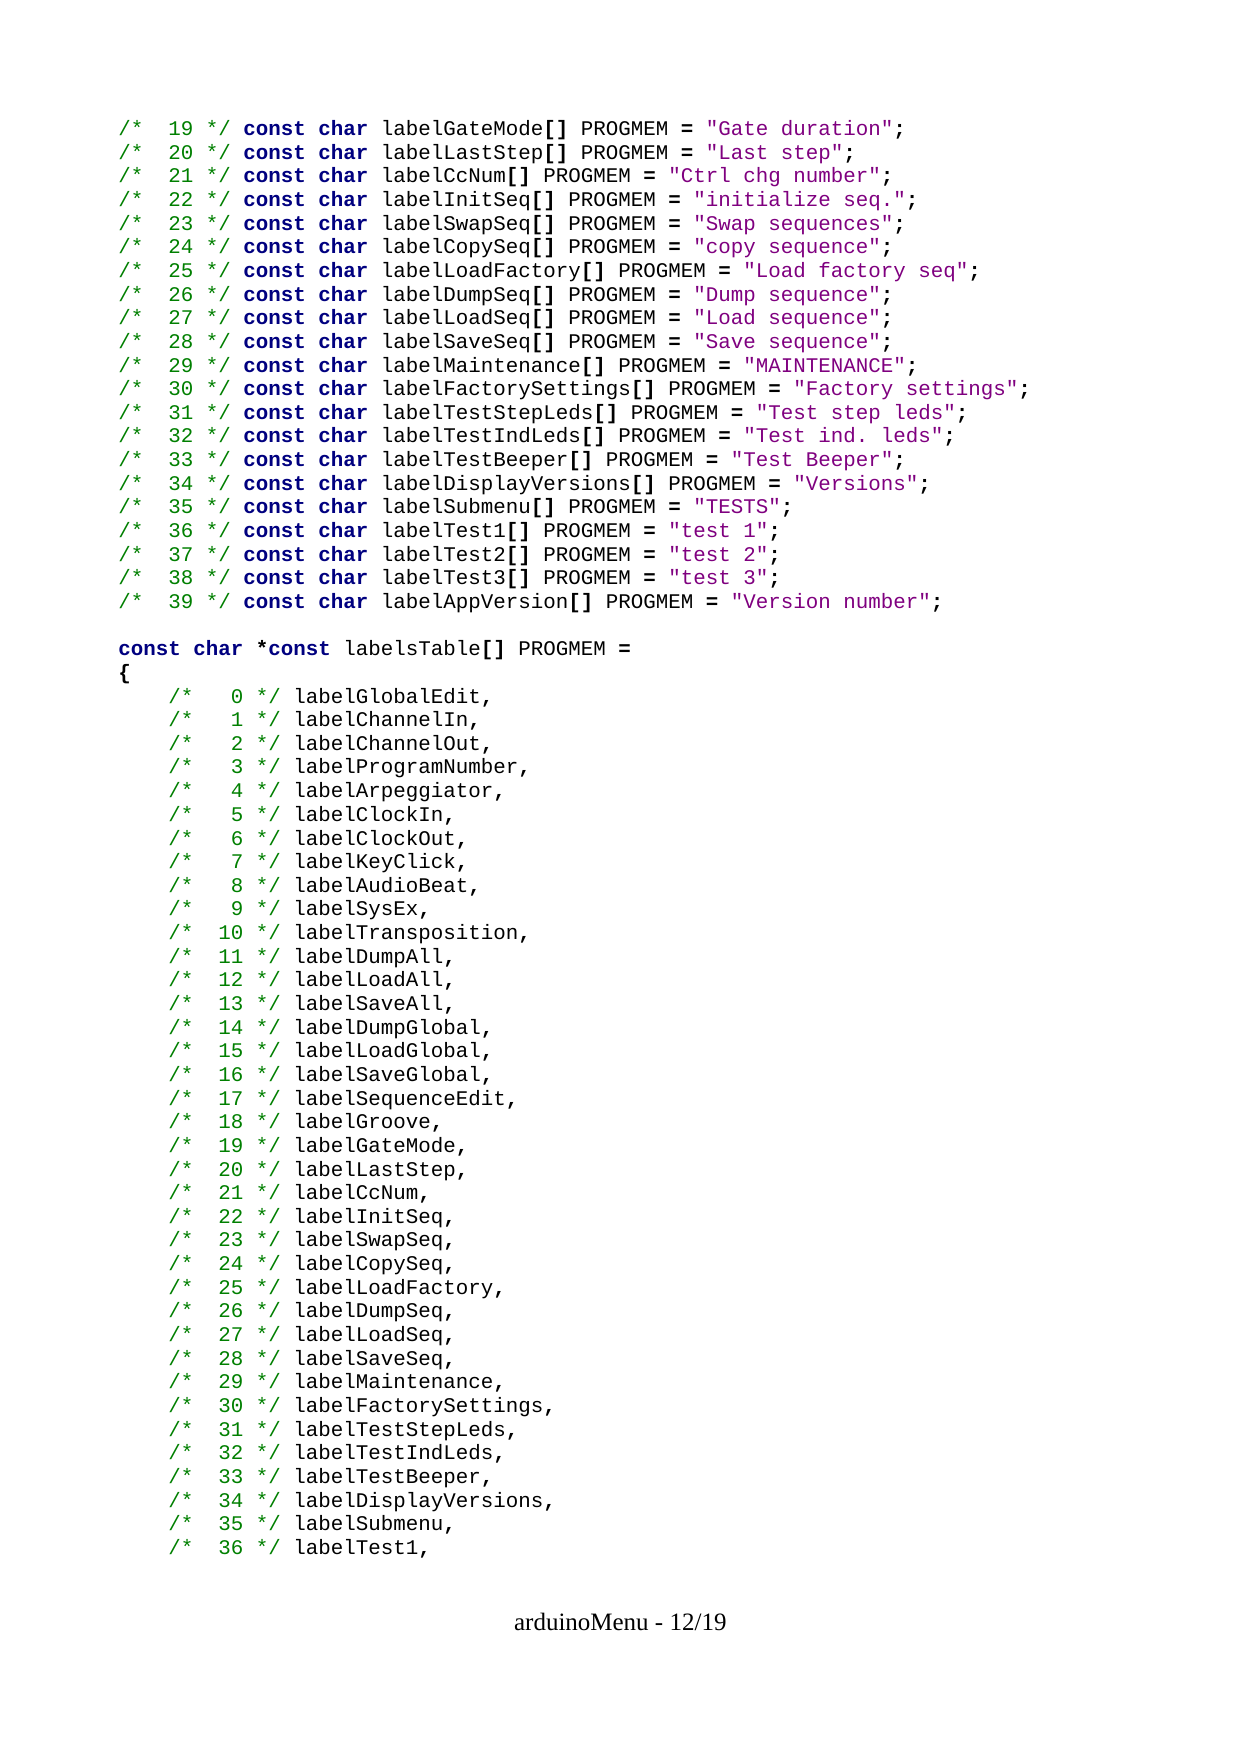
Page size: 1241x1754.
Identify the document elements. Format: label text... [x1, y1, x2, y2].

text /* 23 */ const char labelSwapSeq[] PROGMEM = "Swap sequences"; [118, 213, 1122, 236]
text /* 27 */ const char labelLoadSeq[] PROGMEM = "Load sequence"; [118, 307, 1122, 331]
text /* 22 */ labelInitSeq, [118, 1206, 1122, 1229]
text /* 14 */ labelDumpGlobal, [118, 1017, 1122, 1040]
text /* 30 */ labelFactorySettings, [118, 1395, 1122, 1419]
text /* 1 */ labelChannelIn, [118, 709, 1122, 733]
text /* 34 */ labelDisplayVersions, [118, 1489, 1122, 1513]
text /* 5 */ labelClockIn, [118, 804, 1122, 827]
text /* 25 */ labelLoadFactory, [118, 1277, 1122, 1300]
text /* 21 */ labelCcNum, [118, 1182, 1122, 1206]
text /* 13 */ labelSaveAll, [118, 993, 1122, 1017]
text /* 8 */ labelAudioBeat, [118, 875, 1122, 898]
text /* 26 */ const char labelDumpSeq[] PROGMEM = "Dump sequence"; [118, 284, 1122, 307]
text { [118, 662, 1122, 686]
text /* 21 */ const char labelCcNum[] PROGMEM = "Ctrl chg number"; [118, 165, 1122, 189]
text /* 19 */ labelGateMode, [118, 1135, 1122, 1158]
text /* 33 */ const char labelTestBeeper[] PROGMEM = "Test Beeper"; [118, 449, 1122, 473]
text /* 3 */ labelProgramNumber, [118, 757, 1122, 780]
text /* 25 */ const char labelLoadFactory[] PROGMEM = "Load factory seq"; [118, 260, 1122, 284]
text /* 32 */ const char labelTestIndLeds[] PROGMEM = "Test ind. leds"; [118, 426, 1122, 449]
text /* 12 */ labelLoadAll, [118, 969, 1122, 993]
text /* 28 */ const char labelSaveSeq[] PROGMEM = "Save sequence"; [118, 331, 1122, 354]
text /* 18 */ labelGroove, [118, 1111, 1122, 1135]
text /* 29 */ labelMaintenance, [118, 1371, 1122, 1395]
text /* 20 */ labelLastStep, [118, 1158, 1122, 1182]
text /* 28 */ labelSaveSeq, [118, 1348, 1122, 1371]
text /* 27 */ labelLoadSeq, [118, 1324, 1122, 1348]
text /* 34 */ const char labelDisplayVersions[] PROGMEM = "Versions"; [118, 473, 1122, 496]
text /* 17 */ labelSequenceEdit, [118, 1088, 1122, 1111]
text /* 23 */ labelSwapSeq, [118, 1229, 1122, 1253]
text /* 30 */ const char labelFactorySettings[] PROGMEM = "Factory settings"; [118, 378, 1122, 402]
text /* 20 */ const char labelLastStep[] PROGMEM = "Last step"; [118, 142, 1122, 165]
text /* 24 */ const char labelCopySeq[] PROGMEM = "copy sequence"; [118, 236, 1122, 260]
text /* 16 */ labelSaveGlobal, [118, 1064, 1122, 1088]
text /* 24 */ labelCopySeq, [118, 1253, 1122, 1277]
text /* 32 */ labelTestIndLeds, [118, 1442, 1122, 1466]
text /* 38 */ const char labelTest3[] PROGMEM = "test 3"; [118, 567, 1122, 591]
text /* 26 */ labelDumpSeq, [118, 1300, 1122, 1324]
text /* 37 */ const char labelTest2[] PROGMEM = "test 2"; [118, 544, 1122, 567]
text /* 15 */ labelLoadGlobal, [118, 1040, 1122, 1064]
text /* 39 */ const char labelAppVersion[] PROGMEM = "Version number"; [118, 591, 1122, 615]
text /* 7 */ labelKeyClick, [118, 851, 1122, 875]
text /* 22 */ const char labelInitSeq[] PROGMEM = "initialize seq."; [118, 189, 1122, 213]
text /* 6 */ labelClockOut, [118, 827, 1122, 851]
text /* 35 */ const char labelSubmenu[] PROGMEM = "TESTS"; [118, 496, 1122, 520]
text /* 11 */ labelDumpAll, [118, 946, 1122, 969]
text /* 36 */ const char labelTest1[] PROGMEM = "test 1"; [118, 520, 1122, 544]
text const char *const labelsTable[] PROGMEM = [118, 638, 1122, 662]
text /* 33 */ labelTestBeeper, [118, 1466, 1122, 1489]
text /* 9 */ labelSysEx, [118, 898, 1122, 922]
text /* 19 */ const char labelGateMode[] PROGMEM = "Gate duration"; [118, 118, 1122, 142]
text /* 10 */ labelTransposition, [118, 922, 1122, 946]
text /* 31 */ const char labelTestStepLeds[] PROGMEM = "Test step leds"; [118, 402, 1122, 426]
text /* 36 */ labelTest1, [118, 1537, 1122, 1561]
text /* 2 */ labelChannelOut, [118, 733, 1122, 757]
text /* 0 */ labelGlobalEdit, [118, 686, 1122, 709]
text /* 4 */ labelArpeggiator, [118, 780, 1122, 804]
text /* 31 */ labelTestStepLeds, [118, 1419, 1122, 1442]
text /* 35 */ labelSubmenu, [118, 1513, 1122, 1537]
text /* 29 */ const char labelMaintenance[] PROGMEM = "MAINTENANCE"; [118, 354, 1122, 378]
